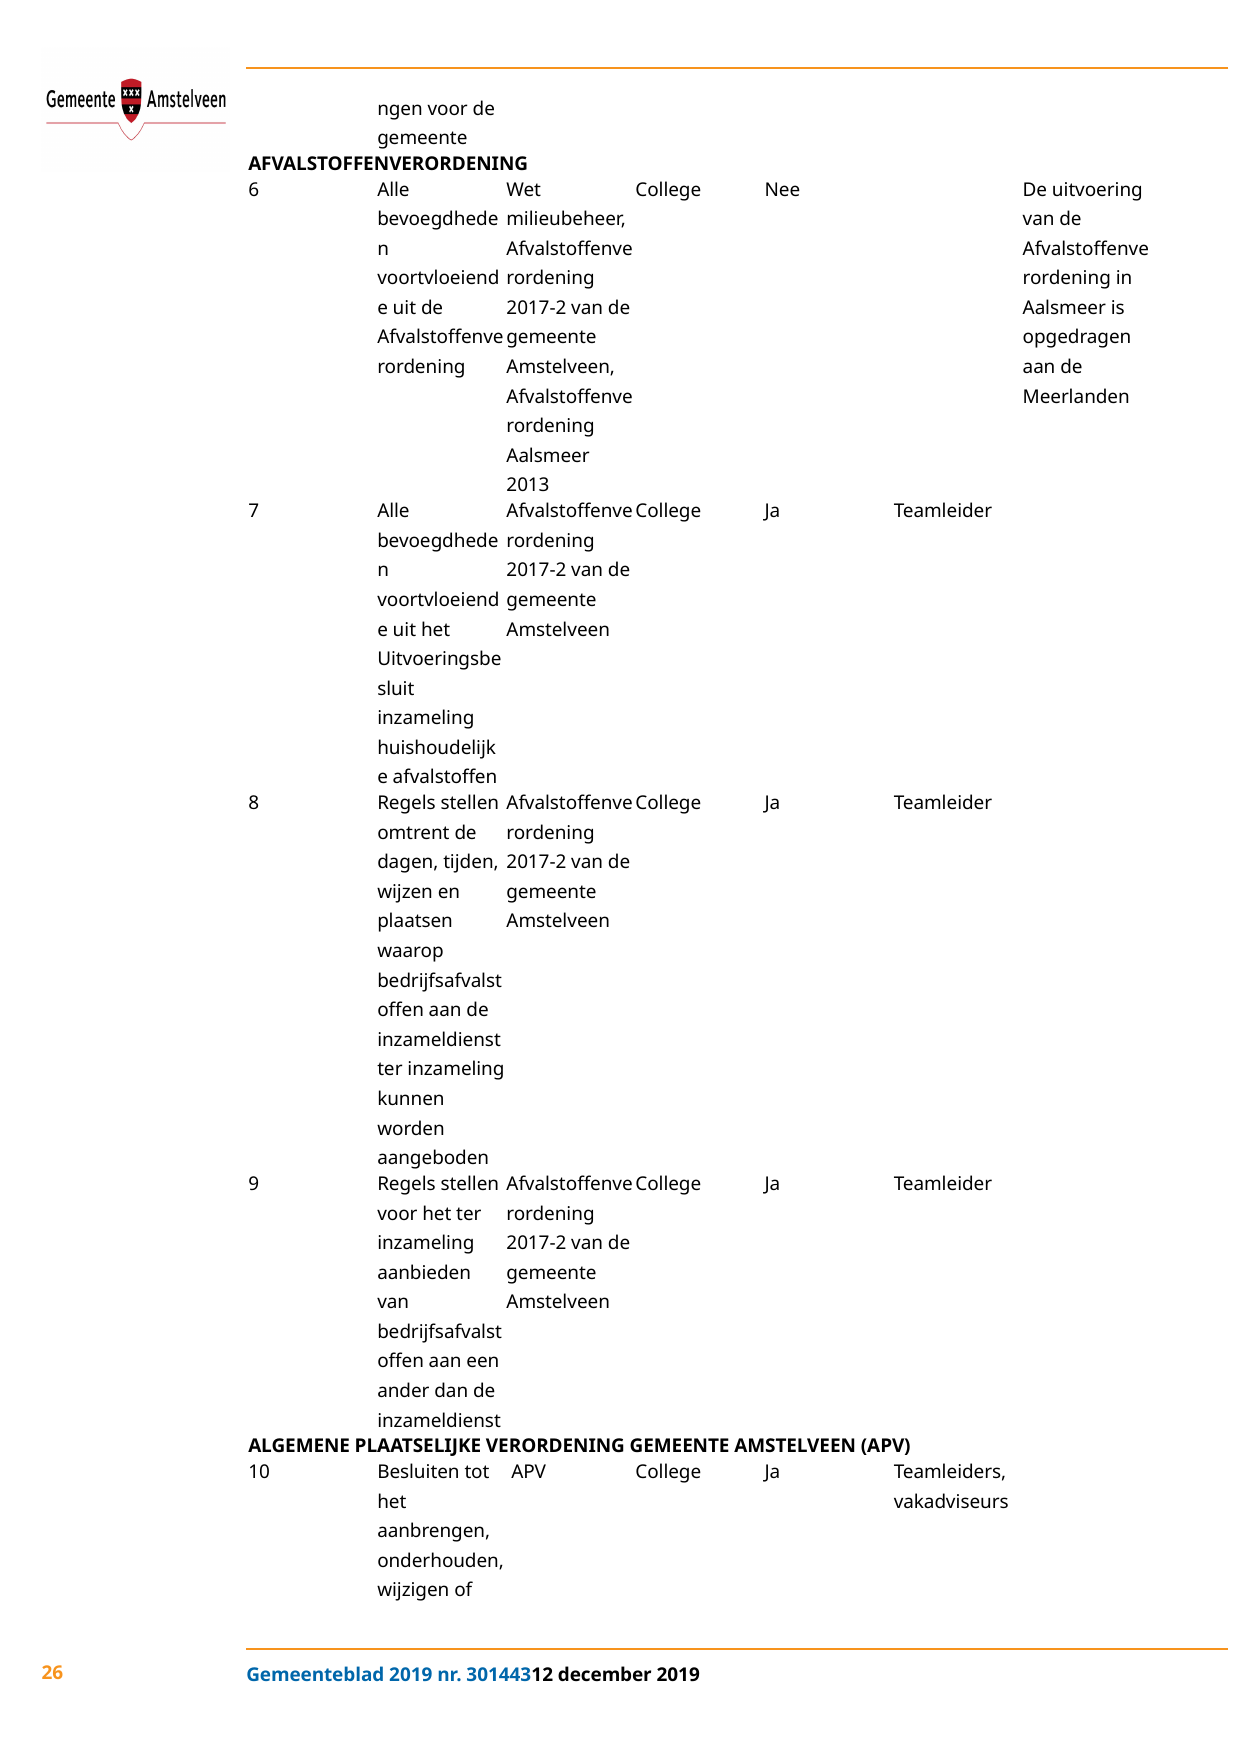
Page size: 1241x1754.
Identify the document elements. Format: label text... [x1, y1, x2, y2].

table_cell Alle bevoegdheden voortvloeiende uit het Uitvoeringsbesluit inzameling huishoudelijke afvalstoffen [377, 498, 506, 789]
table_cell Afvalstoffenverordening 2017-2 van de gemeente Amstelveen [506, 789, 635, 1170]
table_cell 10 [248, 1458, 377, 1602]
table_cell 7 [248, 498, 377, 789]
table_cell [894, 176, 1022, 497]
table_cell APV [506, 1458, 635, 1602]
table_cell Afvalstoffenverordening 2017-2 van de gemeente Amstelveen [506, 498, 635, 789]
picture [41, 47, 231, 172]
table_cell Regels stellen omtrent de dagen, tijden, wijzen en plaatsen waarop bedrijfsafvalstoffen aan de inzameldienst ter inzameling kunnen worden aangeboden [377, 789, 506, 1170]
table_cell College [635, 498, 764, 789]
table_cell [635, 95, 764, 150]
table_cell Teamleider [894, 789, 1022, 1170]
table_cell College [635, 176, 764, 497]
table_cell Teamleider [894, 498, 1022, 789]
table_cell ALGEMENE PLAATSELIJKE VERORDENING GEMEENTE AMSTELVEEN (APV) [248, 1433, 1152, 1458]
table_cell Ja [764, 789, 893, 1170]
table_cell [1023, 498, 1152, 789]
table_cell [1023, 789, 1152, 1170]
table_cell Nee [764, 176, 893, 497]
table_cell [894, 95, 1022, 150]
table_cell Ja [764, 498, 893, 789]
table_cell Afvalstoffenverordening 2017-2 van de gemeente Amstelveen [506, 1170, 635, 1432]
table_cell Alle bevoegdheden voortvloeiende uit de Afvalstoffenverordening [377, 176, 506, 497]
table_cell 9 [248, 1170, 377, 1432]
table_cell [248, 95, 377, 150]
table_cell Ja [764, 1170, 893, 1432]
table_cell [506, 95, 635, 150]
table_cell De uitvoering van de Afvalstoffenverordening in Aalsmeer is opgedragen aan de Meerlanden [1023, 176, 1152, 497]
table_cell Regels stellen voor het ter inzameling aanbieden van bedrijfsafvalstoffen aan een ander dan de inzameldienst [377, 1170, 506, 1432]
table_cell 6 [248, 176, 377, 497]
table_cell [1023, 1170, 1152, 1432]
table_cell College [635, 1458, 764, 1602]
table_cell [1023, 95, 1152, 150]
table_cell [764, 95, 893, 150]
table_cell College [635, 1170, 764, 1432]
table_cell Ja [764, 1458, 893, 1602]
table_cell [1023, 1458, 1152, 1602]
table_cell Teamleider [894, 1170, 1022, 1432]
table_cell Besluiten tot het aanbrengen, onderhouden, wijzigen of [377, 1458, 506, 1602]
table_cell AFVALSTOFFENVERORDENING [248, 150, 1152, 176]
table_cell 8 [248, 789, 377, 1170]
table_cell College [635, 789, 764, 1170]
table_cell Wet milieubeheer, Afvalstoffenverordening 2017-2 van de gemeente Amstelveen, Afvalstoffenverordening Aalsmeer 2013 [506, 176, 635, 497]
table_cell ngen voor de gemeente [377, 95, 506, 150]
table_cell Teamleiders, vakadviseurs [894, 1458, 1022, 1602]
